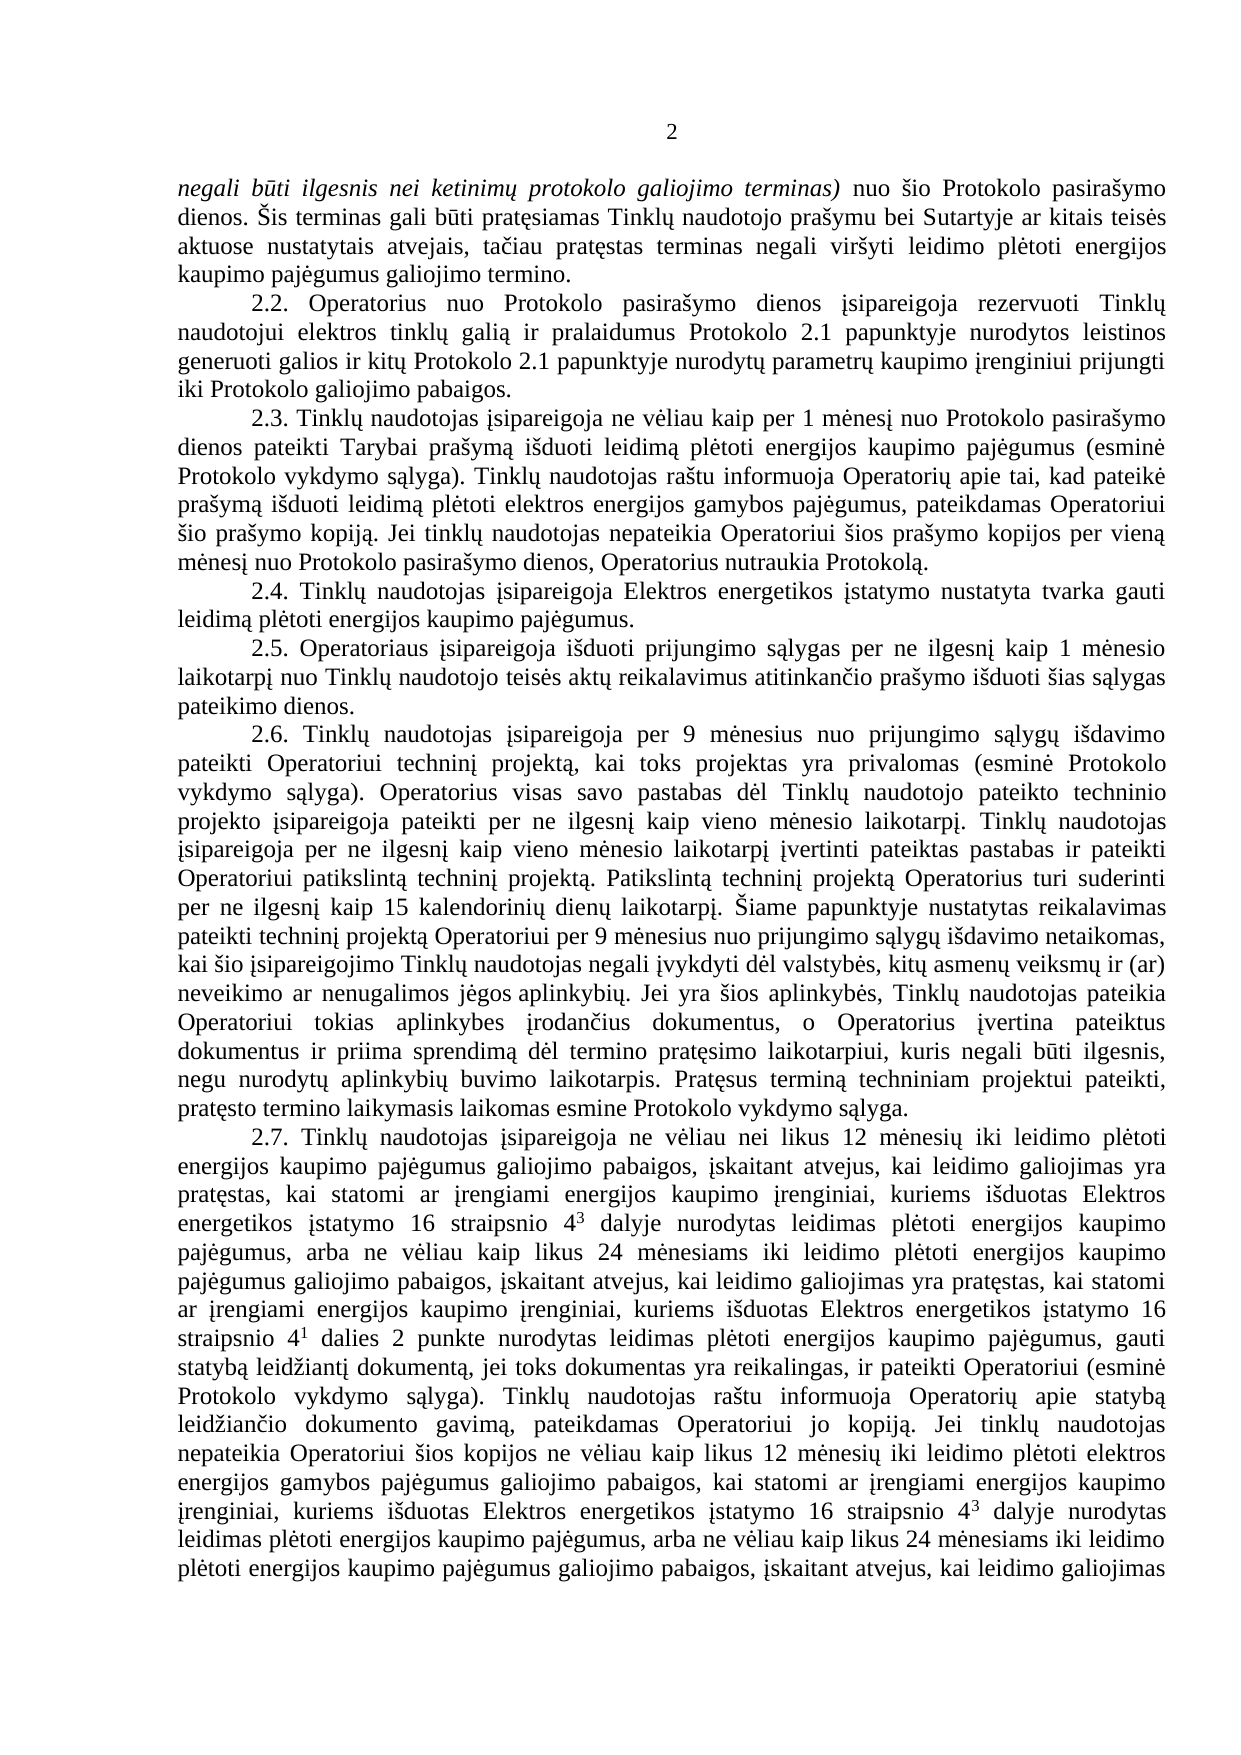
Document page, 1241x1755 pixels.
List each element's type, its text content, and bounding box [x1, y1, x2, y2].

text 2.5. Operatoriaus įsipareigoja išduoti prijungimo sąlygas per ne ilgesnį kaip 1 mėnesio laikotarpį nuo Tinklų naudotojo teisės aktų reikalavimus atitinkančio prašymo išduoti šias sąlygas pateikimo dienos. [177, 633, 1167, 719]
text 2.4. Tinklų naudotojas įsipareigoja Elektros energetikos įstatymo nustatyta tvarka gauti leidimą plėtoti energijos kaupimo pajėgumus. [177, 576, 1167, 633]
text 2.3. Tinklų naudotojas įsipareigoja ne vėliau kaip per 1 mėnesį nuo Protokolo pasirašymo dienos pateikti Tarybai prašymą išduoti leidimą plėtoti energijos kaupimo pajėgumus (esminė Protokolo vykdymo sąlyga). Tinklų naudotojas raštu informuoja Operatorių apie tai, kad pateikė prašymą išduoti leidimą plėtoti elektros energijos gamybos pajėgumus, pateikdamas Operatoriui šio prašymo kopiją. Jei tinklų naudotojas nepateikia Operatoriui šios prašymo kopijos per vieną mėnesį nuo Protokolo pasirašymo dienos, Operatorius nutraukia Protokolą. [177, 403, 1167, 576]
text 2.2. Operatorius nuo Protokolo pasirašymo dienos įsipareigoja rezervuoti Tinklų naudotojui elektros tinklų galią ir pralaidumus Protokolo 2.1 papunktyje nurodytos leistinos generuoti galios ir kitų Protokolo 2.1 papunktyje nurodytų parametrų kaupimo įrenginiui prijungti iki Protokolo galiojimo pabaigos. [177, 288, 1167, 403]
text 2.6. Tinklų naudotojas įsipareigoja per 9 mėnesius nuo prijungimo sąlygų išdavimo pateikti Operatoriui techninį projektą, kai toks projektas yra privalomas (esminė Protokolo vykdymo sąlyga). Operatorius visas savo pastabas dėl Tinklų naudotojo pateikto techninio projekto įsipareigoja pateikti per ne ilgesnį kaip vieno mėnesio laikotarpį. Tinklų naudotojas įsipareigoja per ne ilgesnį kaip vieno mėnesio laikotarpį įvertinti pateiktas pastabas ir pateikti Operatoriui patikslintą techninį projektą. Patikslintą techninį projektą Operatorius turi suderinti per ne ilgesnį kaip 15 kalendorinių dienų laikotarpį. Šiame papunktyje nustatytas reikalavimas pateikti techninį projektą Operatoriui per 9 mėnesius nuo prijungimo sąlygų išdavimo netaikomas, kai šio įsipareigojimo Tinklų naudotojas negali įvykdyti dėl valstybės, kitų asmenų veiksmų ir (ar) neveikimo ar nenugalimos jėgos aplinkybių. Jei yra šios aplinkybės, Tinklų naudotojas pateikia Operatoriui tokias aplinkybes įrodančius dokumentus, o Operatorius įvertina pateiktus dokumentus ir priima sprendimą dėl termino pratęsimo laikotarpiui, kuris negali būti ilgesnis, negu nurodytų aplinkybių buvimo laikotarpis. Pratęsus terminą techniniam projektui pateikti, pratęsto termino laikymasis laikomas esmine Protokolo vykdymo sąlyga. [177, 719, 1167, 1122]
text 2.7. Tinklų naudotojas įsipareigoja ne vėliau nei likus 12 mėnesių iki leidimo plėtoti energijos kaupimo pajėgumus galiojimo pabaigos, įskaitant atvejus, kai leidimo galiojimas yra pratęstas, kai statomi ar įrengiami energijos kaupimo įrenginiai, kuriems išduotas Elektros energetikos įstatymo 16 straipsnio 43 dalyje nurodytas leidimas plėtoti energijos kaupimo pajėgumus, arba ne vėliau kaip likus 24 mėnesiams iki leidimo plėtoti energijos kaupimo pajėgumus galiojimo pabaigos, įskaitant atvejus, kai leidimo galiojimas yra pratęstas, kai statomi ar įrengiami energijos kaupimo įrenginiai, kuriems išduotas Elektros energetikos įstatymo 16 straipsnio 41 dalies 2 punkte nurodytas leidimas plėtoti energijos kaupimo pajėgumus, gauti statybą leidžiantį dokumentą, jei toks dokumentas yra reikalingas, ir pateikti Operatoriui (esminė Protokolo vykdymo sąlyga). Tinklų naudotojas raštu informuoja Operatorių apie statybą leidžiančio dokumento gavimą, pateikdamas Operatoriui jo kopiją. Jei tinklų naudotojas nepateikia Operatoriui šios kopijos ne vėliau kaip likus 12 mėnesių iki leidimo plėtoti elektros energijos gamybos pajėgumus galiojimo pabaigos, kai statomi ar įrengiami energijos kaupimo įrenginiai, kuriems išduotas Elektros energetikos įstatymo 16 straipsnio 43 dalyje nurodytas leidimas plėtoti energijos kaupimo pajėgumus, arba ne vėliau kaip likus 24 mėnesiams iki leidimo plėtoti energijos kaupimo pajėgumus galiojimo pabaigos, įskaitant atvejus, kai leidimo galiojimas [177, 1122, 1167, 1582]
text negali būti ilgesnis nei ketinimų protokolo galiojimo terminas) nuo šio Protokolo pasirašymo dienos. Šis terminas gali būti pratęsiamas Tinklų naudotojo prašymu bei Sutartyje ar kitais teisės aktuose nustatytais atvejais, tačiau pratęstas terminas negali viršyti leidimo plėtoti energijos kaupimo pajėgumus galiojimo termino. [177, 173, 1167, 288]
